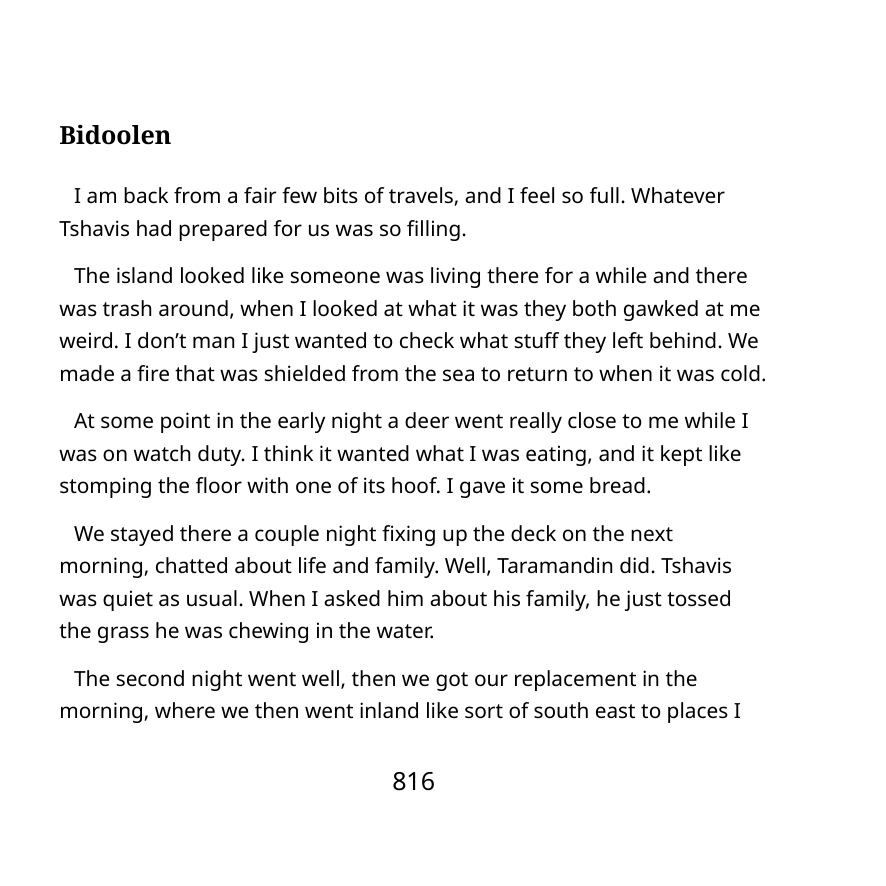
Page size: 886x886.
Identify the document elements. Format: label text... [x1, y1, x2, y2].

text I am back from a fair few bits of travels, and I feel so full. Whatever Tshavis had prepared for us was so filling. [59, 182, 768, 243]
subtitle Bidoolen [59, 118, 768, 152]
text The second night went well, then we got our replacement in the morning, where we then went inland like sort of south east to places I [59, 664, 768, 725]
text We stayed there a couple night fixing up the deck on the next morning, chatted about life and family. Well, Taramandin did. Tshavis was quiet as usual. When I asked him about his family, he just tossed the grass he was chewing in the water. [59, 519, 768, 645]
text At some point in the early night a deer went really close to me while I was on watch duty. I think it wanted what I was eating, and it kept like stomping the floor with one of its hoof. I gave it some bread. [59, 406, 768, 500]
text The island looked like someone was living there for a while and there was trash around, when I looked at what it was they both gawked at me weird. I don’t man I just wanted to check what stuff they left behind. We made a fire that was shielded from the sea to return to when it was cold. [59, 261, 768, 388]
